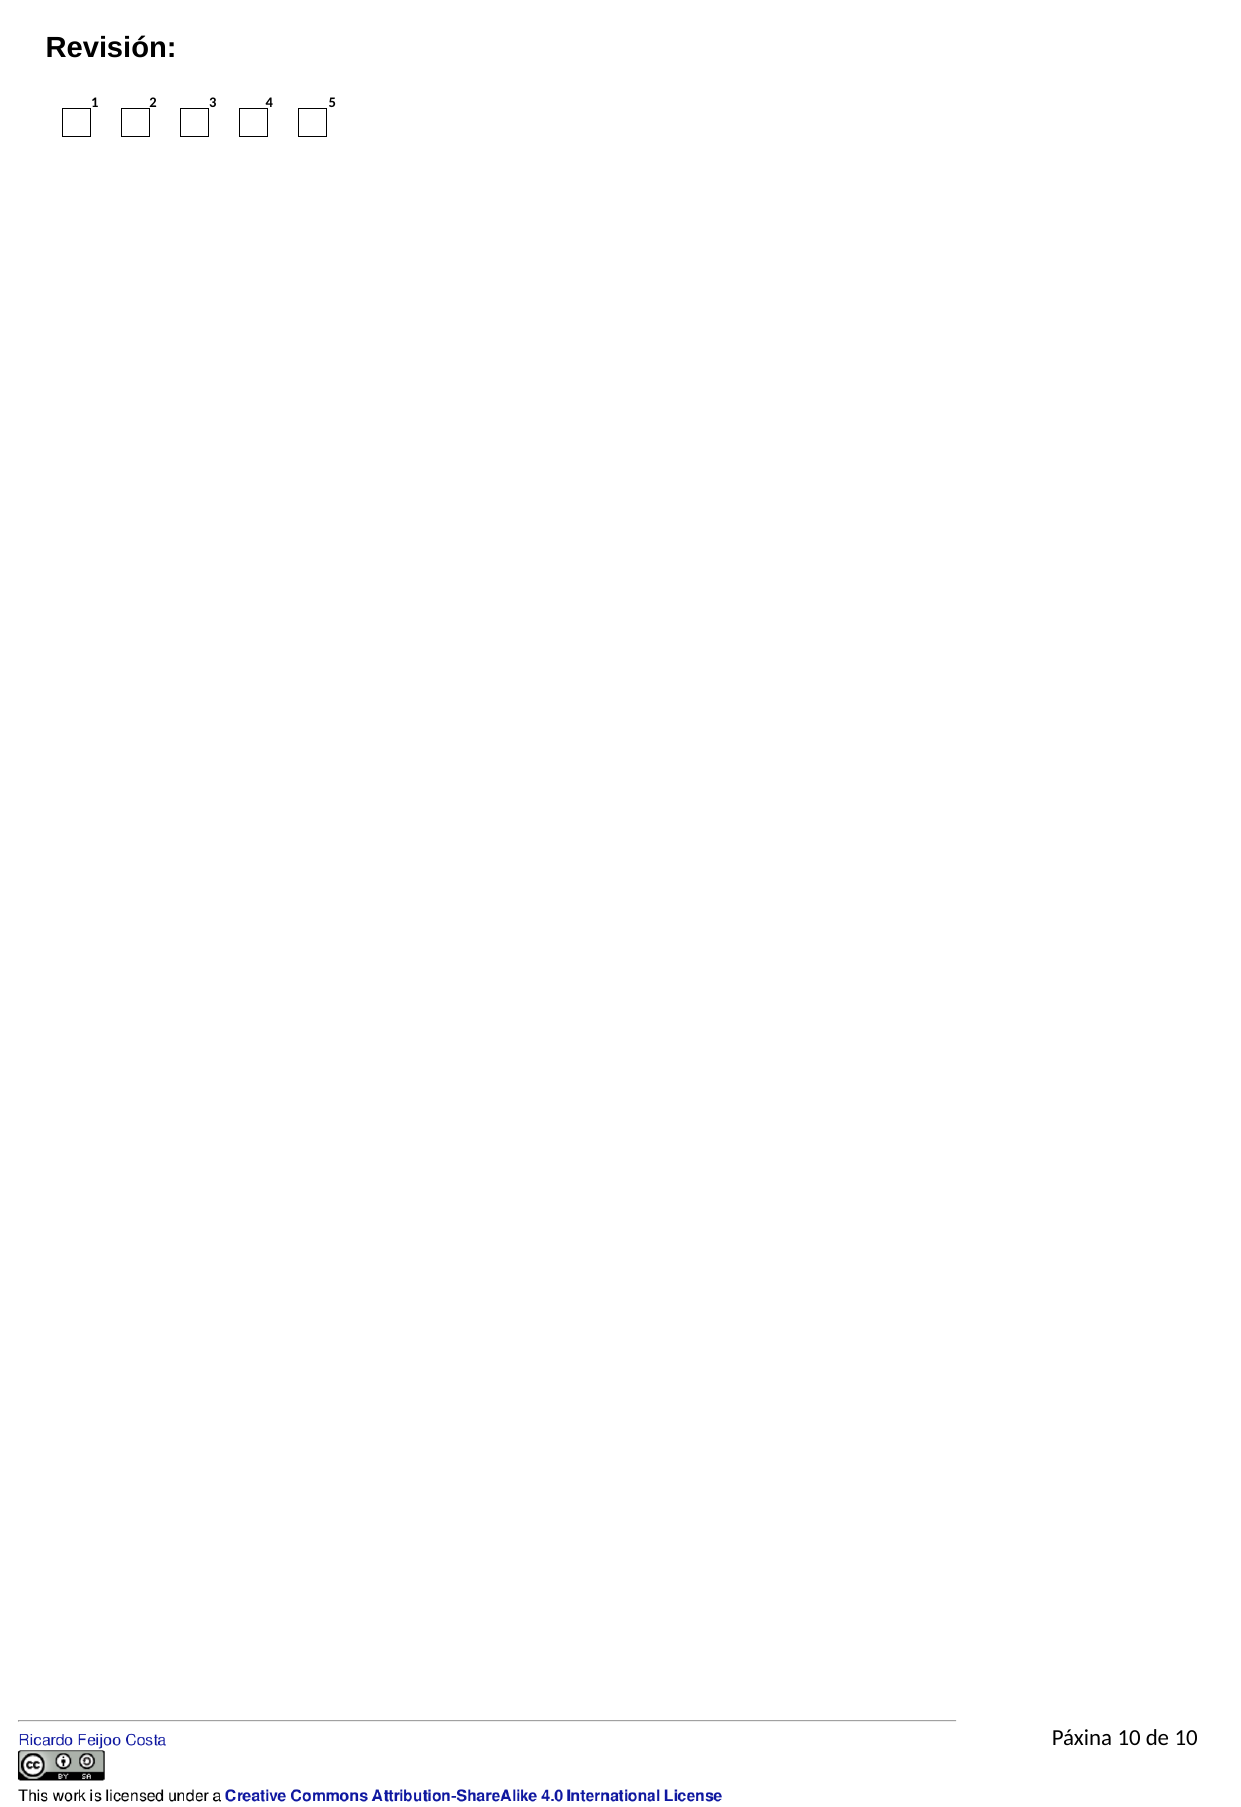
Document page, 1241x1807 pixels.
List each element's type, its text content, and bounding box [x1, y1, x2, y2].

text 1 2 3 4 5 [45, 81, 1197, 111]
picture [8, 1715, 957, 1806]
subtitle Revisión: [45, 30, 1197, 63]
